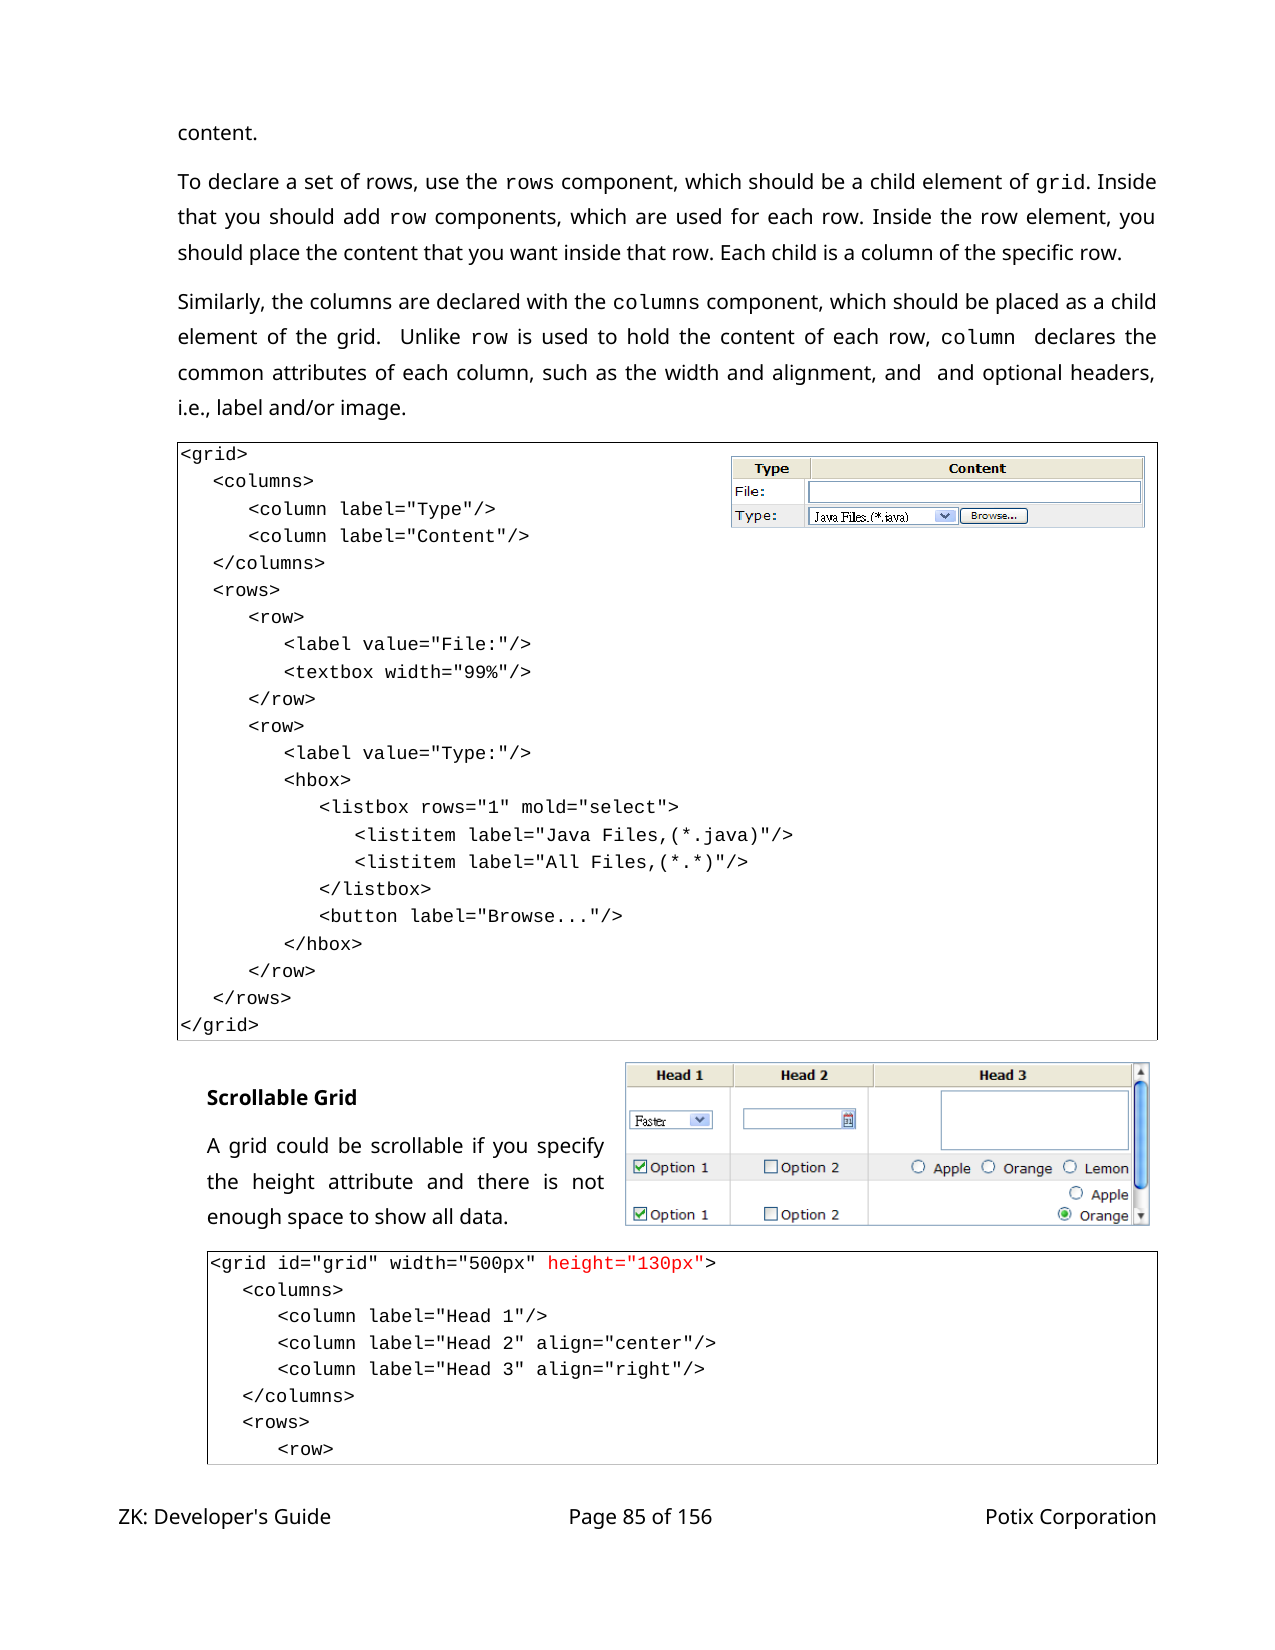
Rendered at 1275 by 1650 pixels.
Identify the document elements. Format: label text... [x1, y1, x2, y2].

text <columns> [178, 469, 731, 493]
text [1148, 469, 1157, 493]
text content. [177, 118, 1157, 146]
text </rows> [178, 986, 1157, 1010]
text A grid could be scrollable if you specify the height attribute and there is not enough space to show all data. [207, 1132, 1157, 1230]
text <label value="File:"/> [178, 632, 1157, 657]
picture [622, 1060, 1154, 1229]
text <grid id="grid" width="500px" height="130px"> <columns> <column label="Head 1"/> <column label="Head 2" align="center"/> <column label="Head 3" align="right"/> </columns> <rows> <row> [208, 1252, 1157, 1464]
text <textbox width="99%"/> [178, 659, 1157, 684]
text <button label="Browse..."/> [178, 904, 1157, 928]
text </row> [178, 687, 1157, 711]
text <row> [178, 714, 1157, 738]
text </grid> [178, 1013, 1157, 1040]
text <label value="Type:"/> [178, 741, 1157, 765]
text <listitem label="Java Files,(*.java)"/> [178, 823, 1157, 847]
text </columns> [178, 551, 1157, 575]
text <grid> [178, 443, 1157, 466]
text </hbox> [178, 931, 1157, 956]
picture [731, 454, 1148, 528]
text <column label="Type"/> [178, 496, 731, 521]
text <listitem label="All Files,(*.*)"/> [178, 850, 1157, 874]
text </listbox> [178, 877, 1157, 901]
subtitle Scrollable Grid [207, 1083, 622, 1111]
text Similarly, the columns are declared with the columns component, which should be placed as a child element of the grid. Unlike row is used to hold the content of each row, column declares the common attributes of each column, such as the width and alignment, and and optional headers, i.e., label and/or image. [177, 287, 1157, 421]
text <rows> [178, 578, 1157, 602]
text <row> [178, 605, 1157, 629]
text <hbox> [178, 768, 1157, 792]
text <listbox rows="1" mold="select"> [178, 795, 1157, 820]
text To declare a set of rows, use the rows component, which should be a child element of grid. Inside that you should add row components, which are used for each row. Inside the row element, you should place the content that you want inside that row. Each child is a column of the specific row. [177, 167, 1157, 266]
text <column label="Content"/> [178, 523, 1157, 548]
text </row> [178, 958, 1157, 983]
